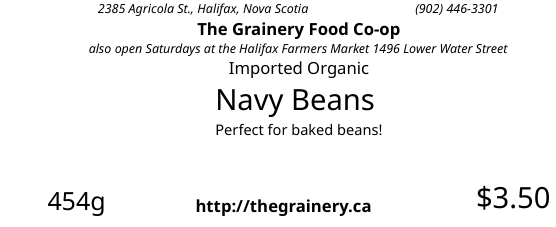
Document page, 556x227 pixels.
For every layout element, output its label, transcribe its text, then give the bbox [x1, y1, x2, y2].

table_cell http://thegrainery.ca [151, 175, 415, 217]
table_header 2385 Agricola St., Halifax, Nova Scotia (902) 446-3301 The Grainery Food Co-op also open Saturdays at the Halifax Farmers Market 1496 Lower Water Street [47, 0, 550, 57]
table_cell Imported Organic Navy Beans Perfect for baked beans! [47, 57, 550, 175]
table_cell 454g [47, 175, 151, 217]
table_cell $3.50 [415, 175, 550, 217]
